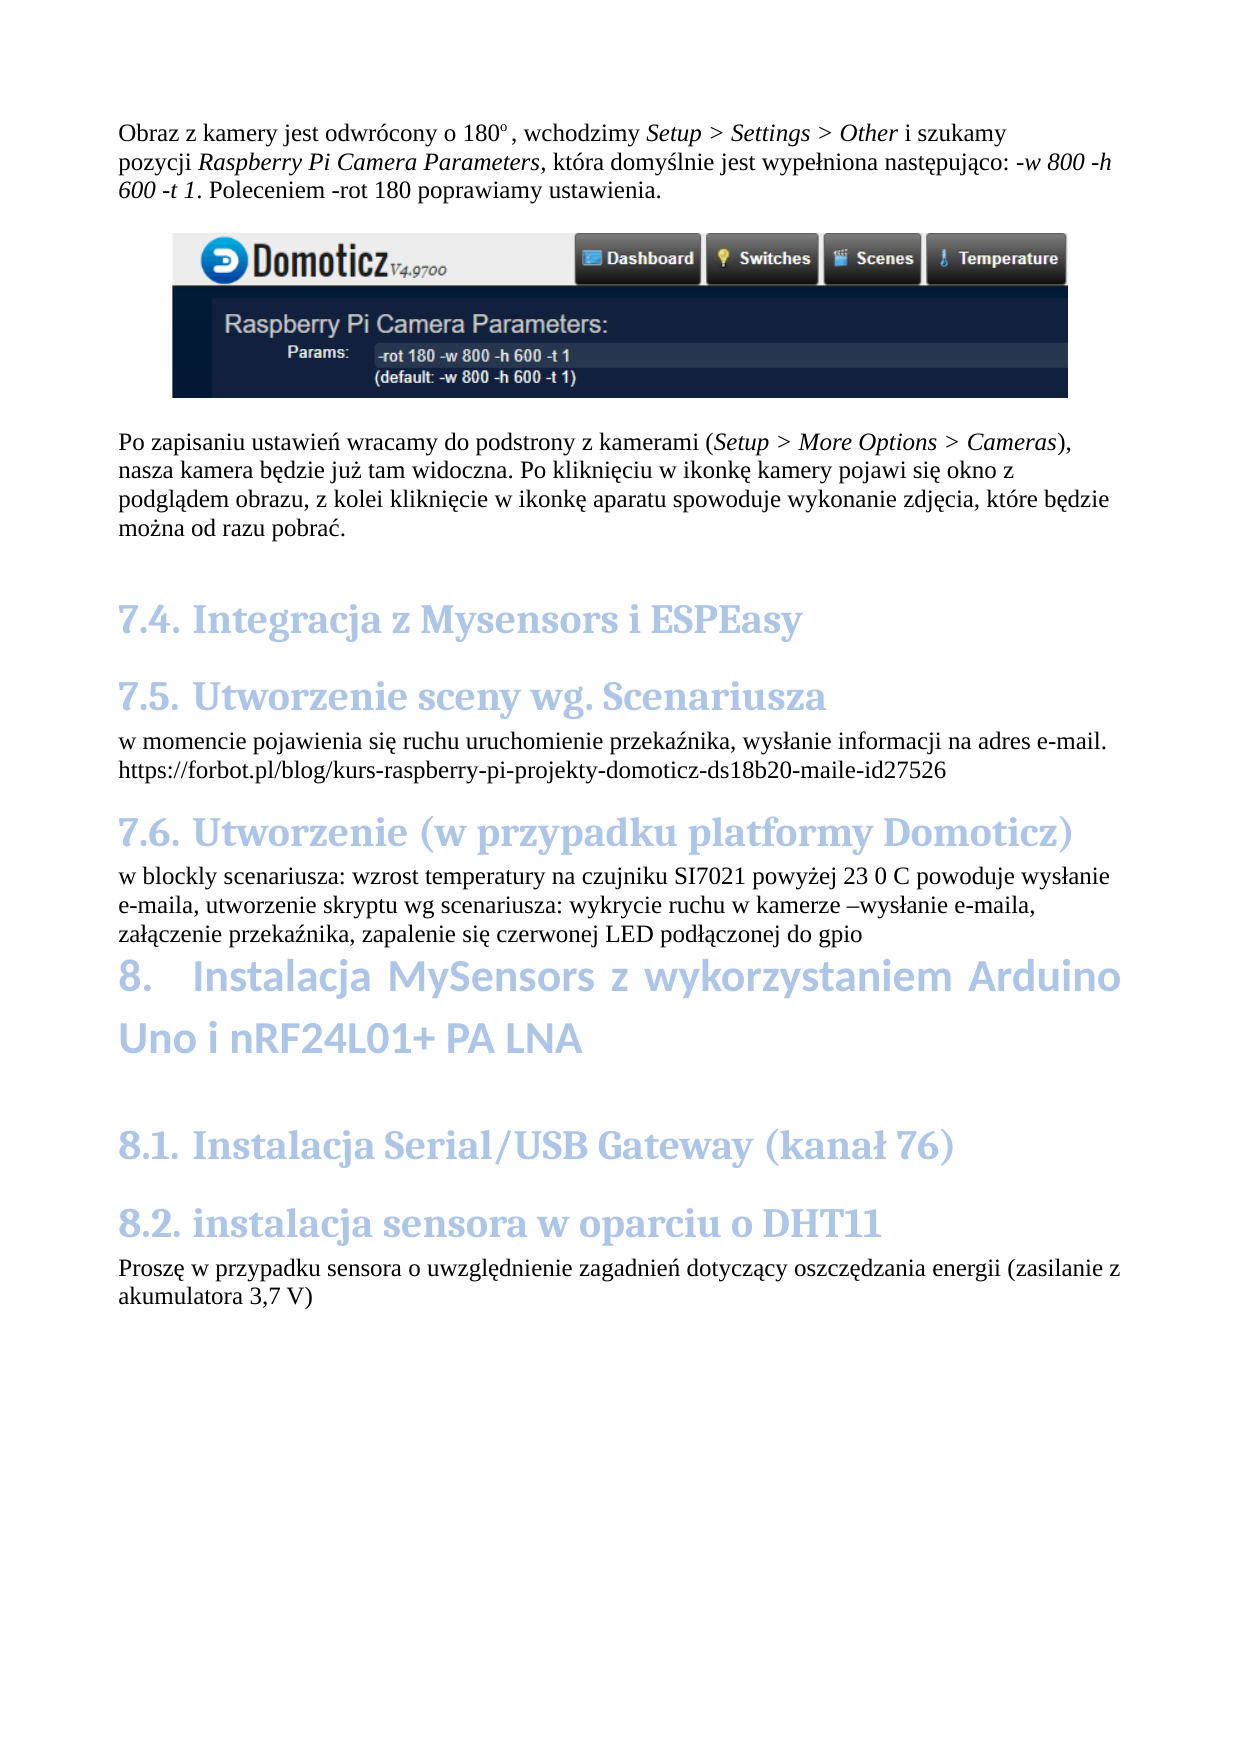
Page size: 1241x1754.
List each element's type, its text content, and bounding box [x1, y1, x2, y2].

text Obraz z kamery jest odwrócony o 180o , wchodzimy Setup > Settings > Other i szukamy pozycji Raspberry Pi Camera Parameters, która domyślnie jest wypełniona następująco: -w 800 -h 600 -t 1. Poleceniem -rot 180 poprawiamy ustawienia. [118, 118, 1122, 204]
text https://forbot.pl/blog/kurs-raspberry-pi-projekty-domoticz-ds18b20-maile-id27526 [118, 755, 1122, 783]
text Proszę w przypadku sensora o uwzględnienie zagadnień dotyczący oszczędzania energii (zasilanie z [118, 1253, 1122, 1281]
subtitle Utworzenie sceny wg. Scenariusza [118, 673, 1122, 721]
picture [172, 233, 1068, 398]
text Po zapisaniu ustawień wracamy do podstrony z kamerami (Setup > More Options > Cameras), nasza kamera będzie już tam widoczna. Po kliknięciu w ikonkę kamery pojawi się okno z podglądem obrazu, z kolei kliknięcie w ikonkę aparatu spowoduje wykonanie zdjęcia, które będzie można od razu pobrać. [118, 427, 1122, 542]
subtitle Instalacja MySensors z wykorzystaniem Arduino Uno i nRF24L01+ PA LNA [118, 947, 1122, 1065]
text w blockly scenariusza: wzrost temperatury na czujniku SI7021 powyżej 23 0 C powoduje wysłanie e-maila, utworzenie skryptu wg scenariusza: wykrycie ruchu w kamerze –wysłanie e-maila, załączenie przekaźnika, zapalenie się czerwonej LED podłączonej do gpio [118, 861, 1122, 947]
subtitle Utworzenie (w przypadku platformy Domoticz) [118, 808, 1122, 856]
subtitle instalacja sensora w oparciu o DHT11 [118, 1200, 1122, 1248]
text akumulatora 3,7 V) [118, 1281, 1122, 1310]
subtitle Instalacja Serial/USB Gateway (kanał 76) [118, 1122, 1122, 1170]
text w momencie pojawienia się ruchu uruchomienie przekaźnika, wysłanie informacji na adres e-mail. [118, 726, 1122, 755]
subtitle Integracja z Mysensors i ESPEasy [118, 596, 1122, 643]
